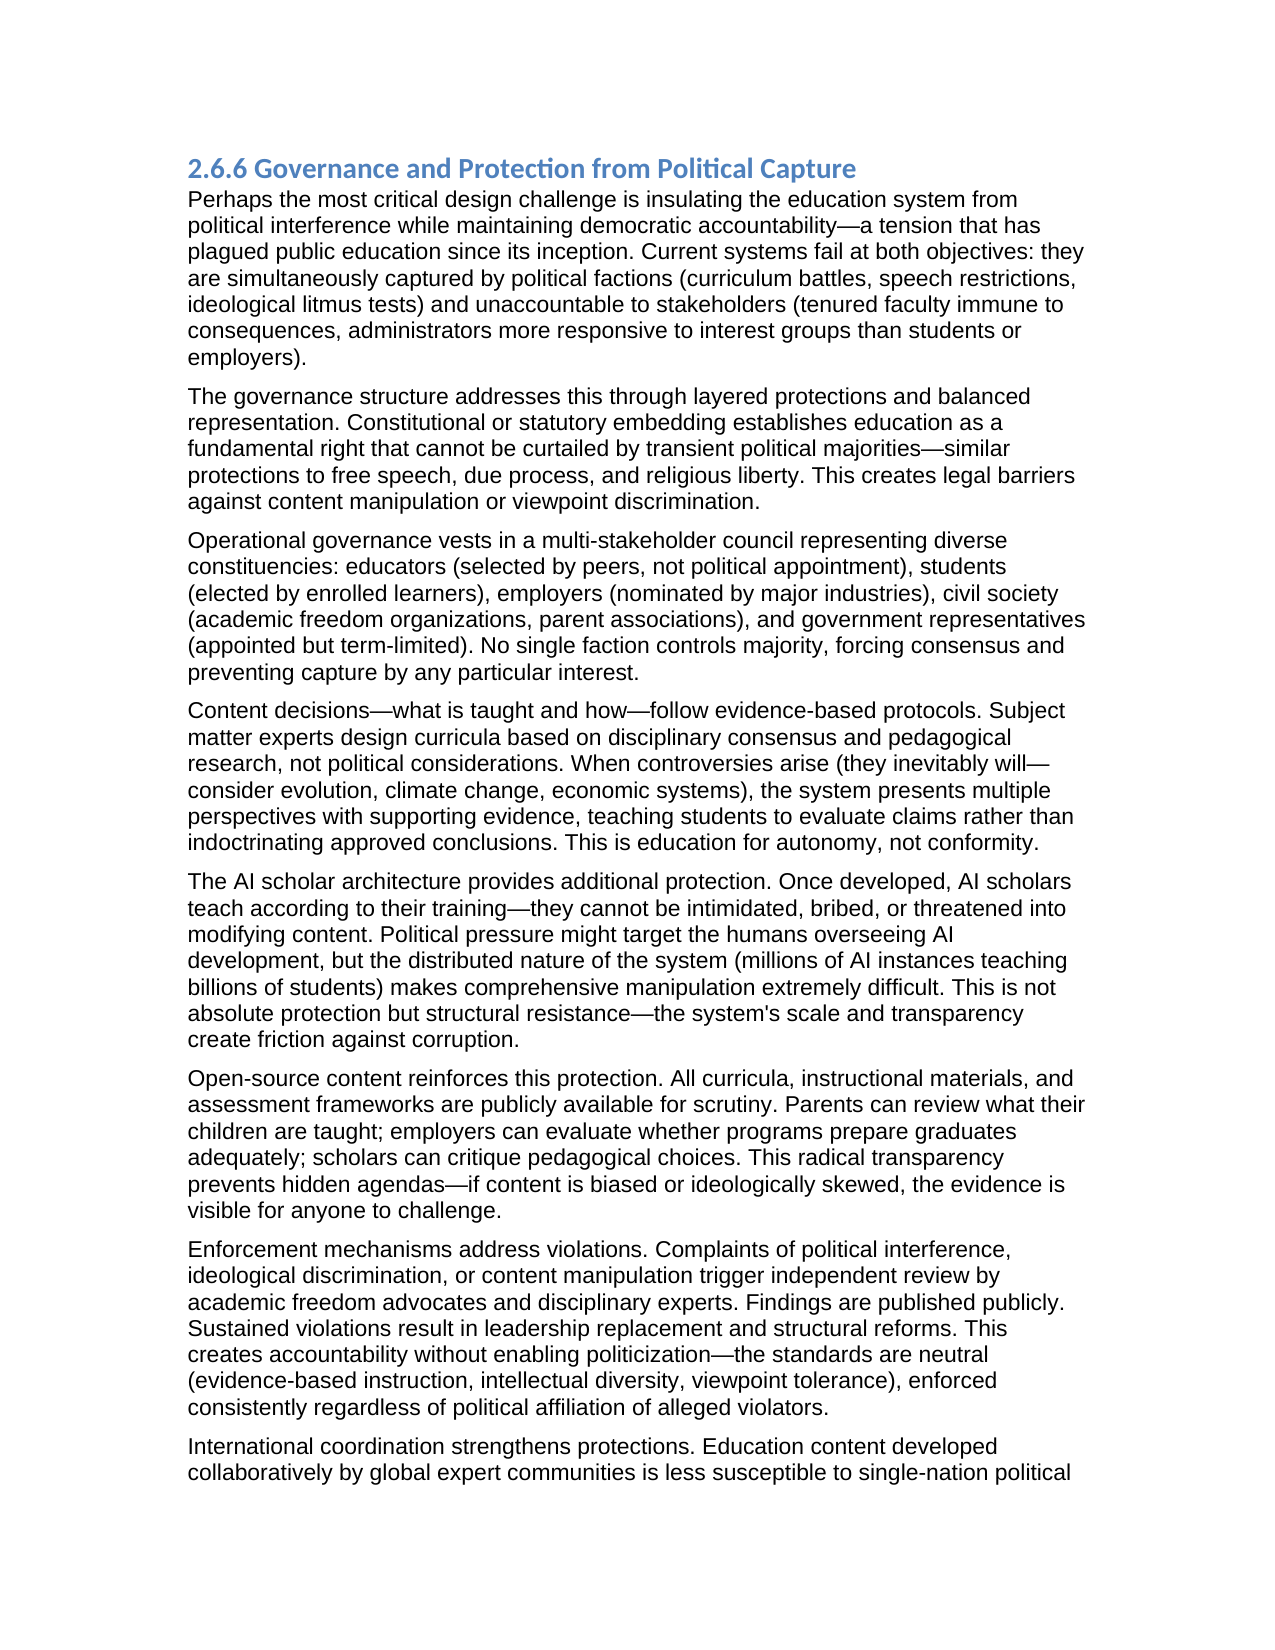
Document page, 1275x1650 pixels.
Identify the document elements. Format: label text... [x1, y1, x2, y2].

text Perhaps the most critical design challenge is insulating the education system from political interference while maintaining democratic accountability—a tension that has plagued public education since its inception. Current systems fail at both objectives: they are simultaneously captured by political factions (curriculum battles, speech restrictions, ideological litmus tests) and unaccountable to stakeholders (tenured faculty immune to consequences, administrators more responsive to interest groups than students or employers). [187, 186, 1087, 370]
text Content decisions—what is taught and how—follow evidence-based protocols. Subject matter experts design curricula based on disciplinary consensus and pedagogical research, not political considerations. When controversies arise (they inevitably will—consider evolution, climate change, economic systems), the system presents multiple perspectives with supporting evidence, teaching students to evaluate claims rather than indoctrinating approved conclusions. This is education for autonomy, not conformity. [187, 697, 1087, 856]
text Open-source content reinforces this protection. All curricula, instructional materials, and assessment frameworks are publicly available for scrutiny. Parents can review what their children are taught; employers can evaluate whether programs prepare graduates adequately; scholars can critique pedagogical choices. This radical transparency prevents hidden agendas—if content is biased or ideologically skewed, the evidence is visible for anyone to challenge. [187, 1065, 1087, 1223]
text The governance structure addresses this through layered protections and balanced representation. Constitutional or statutory embedding establishes education as a fundamental right that cannot be curtailed by transient political majorities—similar protections to free speech, due process, and religious liberty. This creates legal barriers against content manipulation or viewpoint discrimination. [187, 383, 1087, 514]
text Operational governance vests in a multi-stakeholder council representing diverse constituencies: educators (selected by peers, not political appointment), students (elected by enrolled learners), employers (nominated by major industries), civil society (academic freedom organizations, parent associations), and government representatives (appointed but term-limited). No single faction controls majority, forcing consensus and preventing capture by any particular interest. [187, 527, 1087, 685]
subtitle 2.6.6 Governance and Protection from Political Capture [187, 150, 1087, 186]
text International coordination strengthens protections. Education content developed collaboratively by global expert communities is less susceptible to single-nation political [187, 1433, 1087, 1485]
text Enforcement mechanisms address violations. Complaints of political interference, ideological discrimination, or content manipulation trigger independent review by academic freedom advocates and disciplinary experts. Findings are published publicly. Sustained violations result in leadership replacement and structural reforms. This creates accountability without enabling politicization—the standards are neutral (evidence-based instruction, intellectual diversity, viewpoint tolerance), enforced consistently regardless of political affiliation of alleged violators. [187, 1236, 1087, 1420]
text The AI scholar architecture provides additional protection. Once developed, AI scholars teach according to their training—they cannot be intimidated, bribed, or threatened into modifying content. Political pressure might target the humans overseeing AI development, but the distributed nature of the system (millions of AI instances teaching billions of students) makes comprehensive manipulation extremely difficult. This is not absolute protection but structural resistance—the system's scale and transparency create friction against corruption. [187, 868, 1087, 1053]
